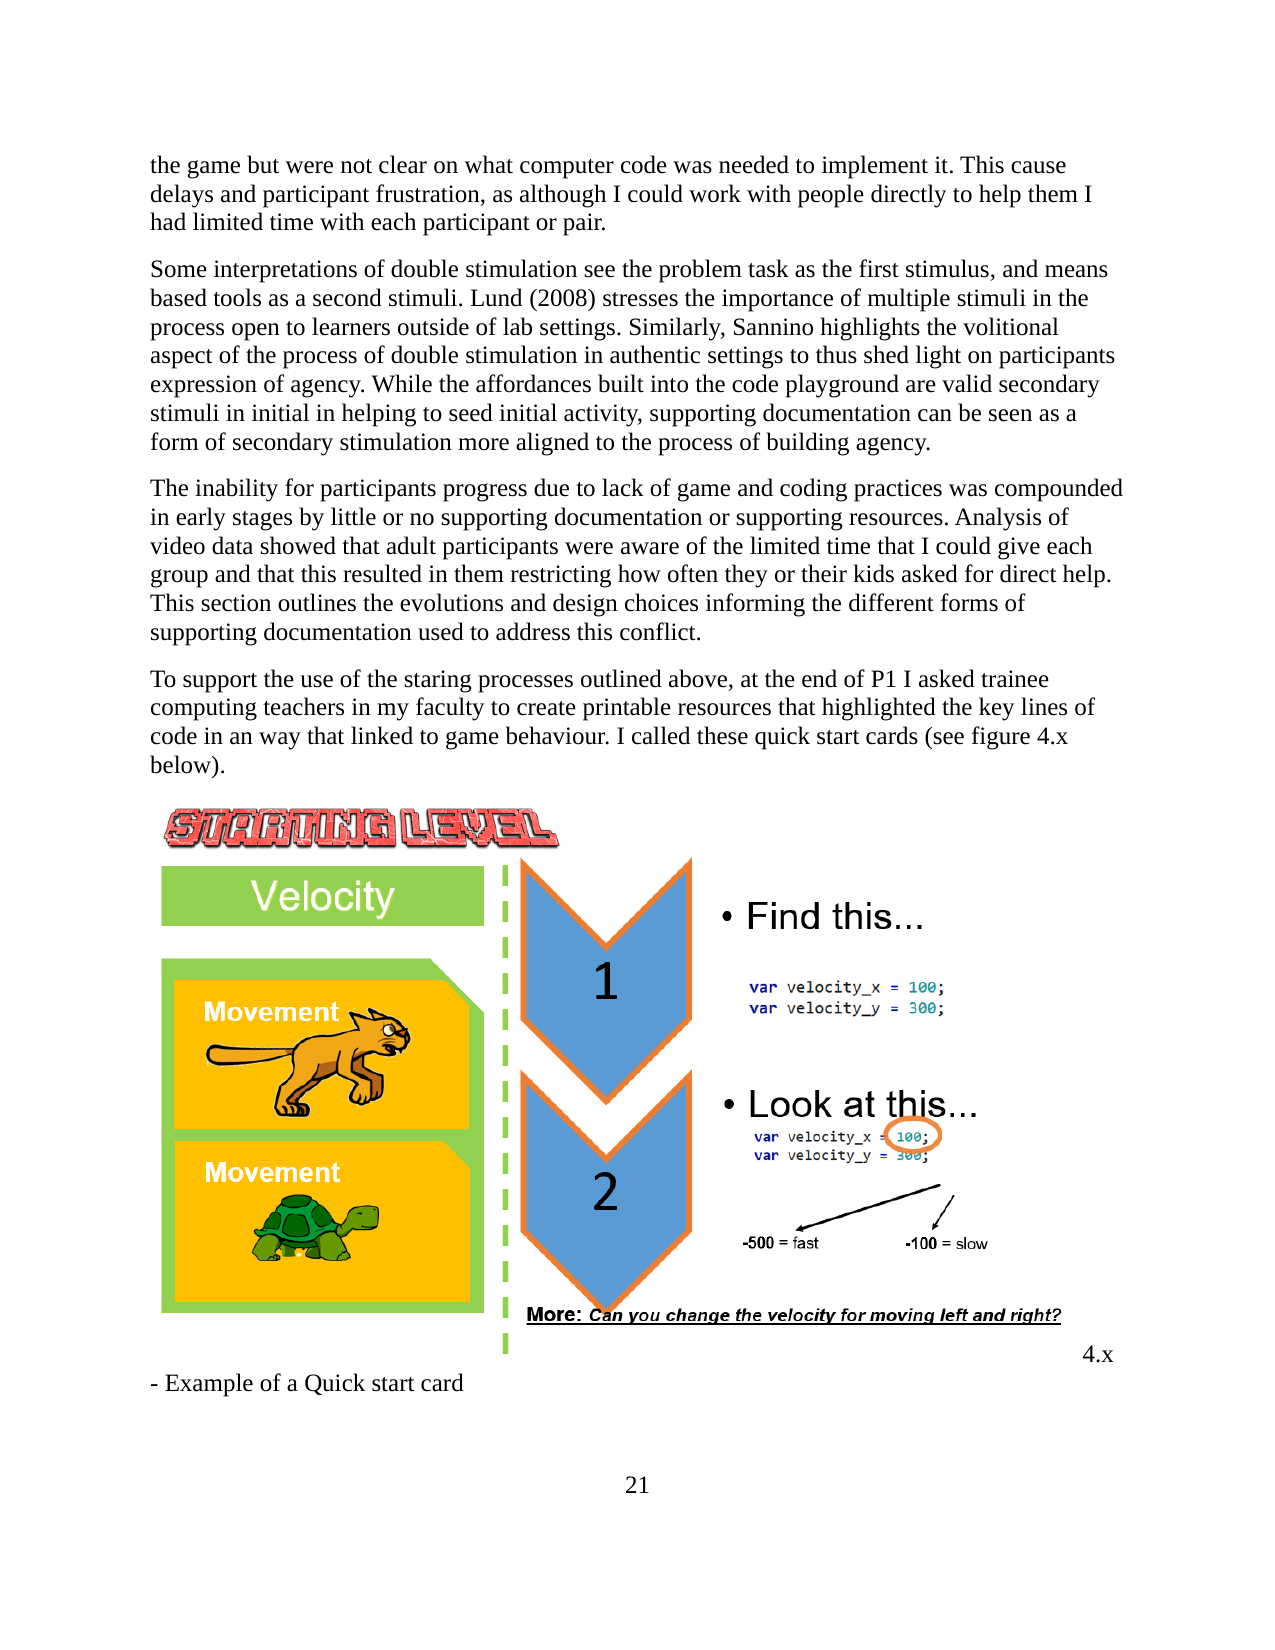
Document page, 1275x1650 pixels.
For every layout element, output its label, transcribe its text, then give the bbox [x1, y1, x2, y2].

text the game but were not clear on what computer code was needed to implement it. This cause delays and participant frustration, as although I could work with people directly to help them I had limited time with each participant or pair. [150, 150, 1125, 236]
text Some interpretations of double stimulation see the problem task as the first stimulus, and means based tools as a second stimuli. Lund (2008) stresses the importance of multiple stimuli in the process open to learners outside of lab settings. Similarly, Sannino highlights the volitional aspect of the process of double stimulation in authentic settings to thus shed light on participants expression of agency. While the affordances built into the code playground are valid secondary stimuli in initial in helping to seed initial activity, supporting documentation can be seen as a form of secondary stimulation more aligned to the process of building agency. [150, 254, 1125, 455]
text 4.x - Example of a Quick start card [150, 1363, 1125, 1397]
text To support the use of the staring processes outlined above, at the end of P1 I asked trainee computing teachers in my faculty to create printable resources that highlighted the key lines of code in an way that linked to game behaviour. I called these quick start cards (see figure 4.x below). [150, 664, 1125, 779]
text The inability for participants progress due to lack of game and coding practices was compounded in early stages by little or no supporting documentation or supporting resources. Analysis of video data showed that adult participants were aware of the limited time that I could give each group and that this resulted in them restricting how often they or their kids asked for direct help. This section outlines the evolutions and design choices informing the different forms of supporting documentation used to address this conflict. [150, 473, 1125, 646]
picture [150, 796, 1077, 1363]
